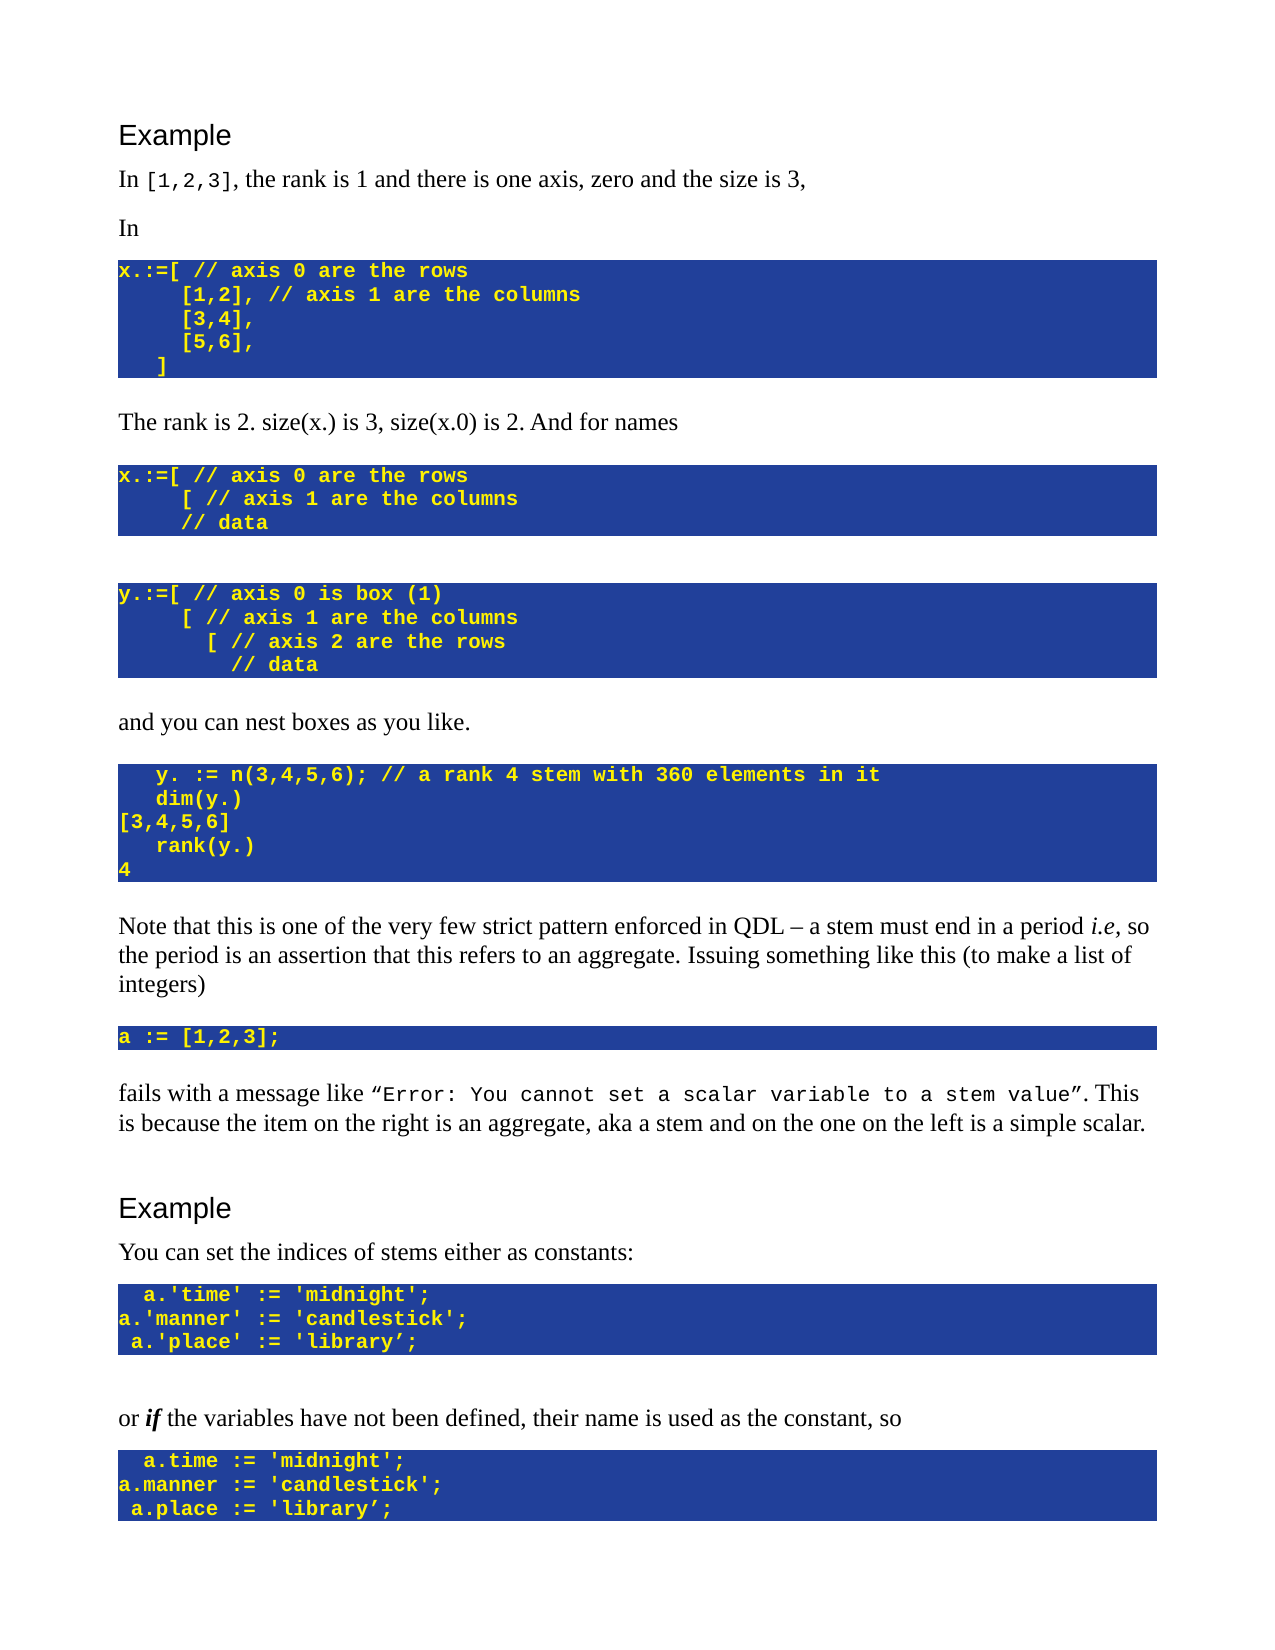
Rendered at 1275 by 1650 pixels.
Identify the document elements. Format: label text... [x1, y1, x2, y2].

text fails with a message like “Error: You cannot set a scalar variable to a stem value”. This is because the item on the right is an aggregate, aka a stem and on the one on the left is a simple scalar. [118, 1078, 1157, 1137]
text // data [118, 654, 1157, 678]
text [ // axis 2 are the rows [118, 631, 1157, 654]
text dim(y.) [118, 788, 1157, 811]
text [3,4,5,6] [118, 811, 1157, 835]
text a.'place' := 'library’; [118, 1332, 1157, 1355]
text a.'manner' := 'candlestick'; [118, 1308, 1157, 1332]
text In [118, 213, 1157, 241]
text a.manner := 'candlestick'; [118, 1474, 1157, 1498]
text x.:=[ // axis 0 are the rows [118, 465, 1157, 488]
text [5,6], [118, 331, 1157, 355]
text // data [118, 512, 1157, 536]
text Note that this is one of the very few strict pattern enforced in QDL – a stem must end in a period i.e, so the period is an assertion that this refers to an aggregate. Issuing something like this (to make a list of integers) [118, 911, 1157, 997]
text ] [118, 355, 1157, 378]
text rank(y.) [118, 835, 1157, 859]
text a.place := 'library’; [118, 1498, 1157, 1521]
text The rank is 2. size(x.) is 3, size(x.0) is 2. And for names [118, 407, 1157, 436]
text a.'time' := 'midnight'; [118, 1284, 1157, 1308]
text [ // axis 1 are the columns [118, 607, 1157, 631]
subtitle Example [118, 1191, 1157, 1224]
text y. := n(3,4,5,6); // a rank 4 stem with 360 elements in it [118, 764, 1157, 788]
text [ // axis 1 are the columns [118, 488, 1157, 512]
text and you can nest boxes as you like. [118, 707, 1157, 735]
text 4 [118, 859, 1157, 882]
text In [1,2,3], the rank is 1 and there is one axis, zero and the size is 3, [118, 164, 1157, 194]
text You can set the indices of stems either as constants: [118, 1237, 1157, 1265]
text y.:=[ // axis 0 is box (1) [118, 583, 1157, 607]
text or if the variables have not been defined, their name is used as the constant, so [118, 1403, 1157, 1432]
subtitle Example [118, 118, 1157, 152]
text [3,4], [118, 308, 1157, 331]
text x.:=[ // axis 0 are the rows [118, 260, 1157, 284]
text [1,2], // axis 1 are the columns [118, 284, 1157, 308]
text a.time := 'midnight'; [118, 1450, 1157, 1474]
text a := [1,2,3]; [118, 1026, 1157, 1050]
